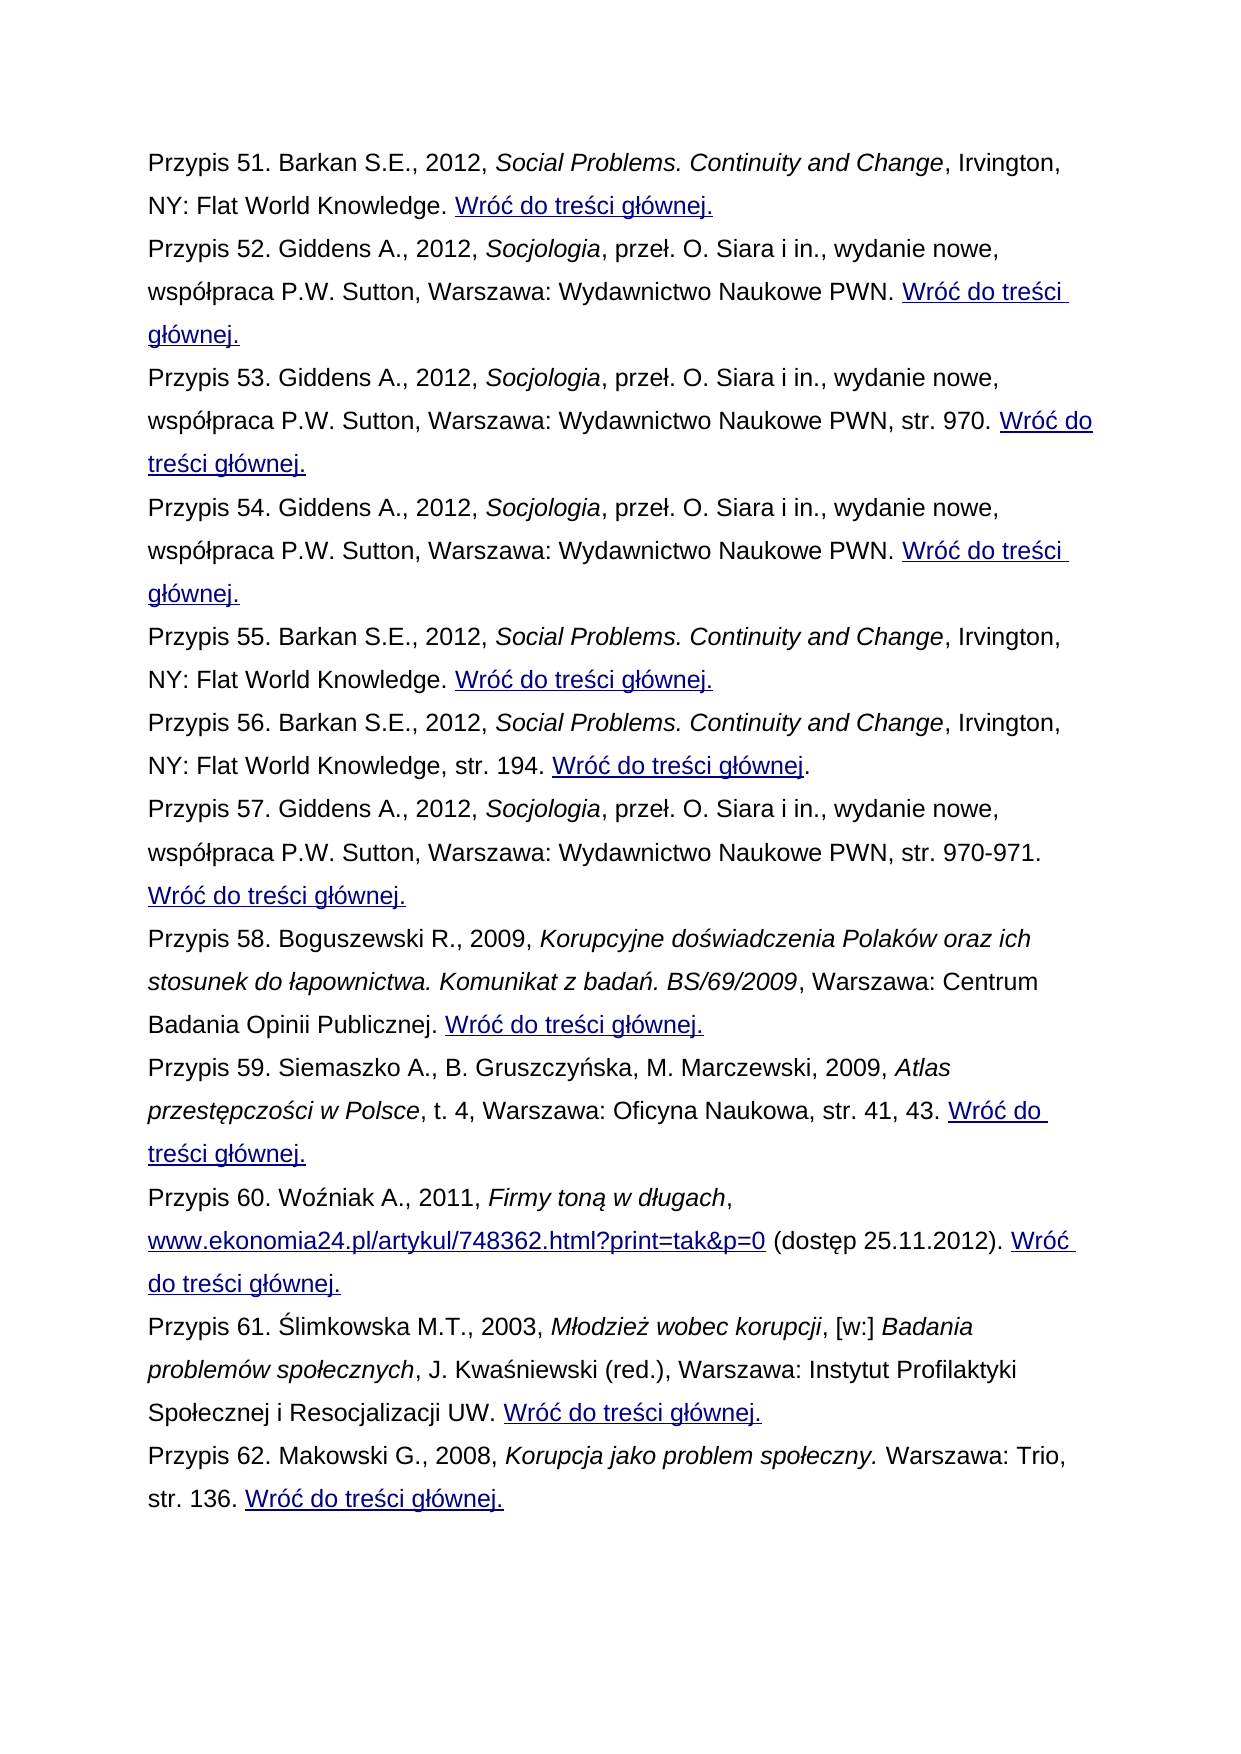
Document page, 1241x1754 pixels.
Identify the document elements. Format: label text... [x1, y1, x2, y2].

text Przypis 55. Barkan S.E., 2012, Social Problems. Continuity and Change, Irvington, NY: Flat World Knowledge. Wróć do treści głównej. [148, 622, 1093, 694]
text Przypis 58. Boguszewski R., 2009, Korupcyjne doświadczenia Polaków oraz ich stosunek do łapownictwa. Komunikat z badań. BS/69/2009, Warszawa: Centrum Badania Opinii Publicznej. Wróć do treści głównej. [148, 924, 1093, 1039]
text Przypis 56. Barkan S.E., 2012, Social Problems. Continuity and Change, Irvington, NY: Flat World Knowledge, str. 194. Wróć do treści głównej. [148, 708, 1093, 780]
text Przypis 59. Siemaszko A., B. Gruszczyńska, M. Marczewski, 2009, Atlas przestępczości w Polsce, t. 4, Warszawa: Oficyna Naukowa, str. 41, 43. Wróć do treści głównej. [148, 1053, 1093, 1168]
text Przypis 62. Makowski G., 2008, Korupcja jako problem społeczny. Warszawa: Trio, str. 136. Wróć do treści głównej. [148, 1441, 1093, 1513]
text Przypis 53. Giddens A., 2012, Socjologia, przeł. O. Siara i in., wydanie nowe, współpraca P.W. Sutton, Warszawa: Wydawnictwo Naukowe PWN, str. 970. Wróć do treści głównej. [148, 363, 1093, 478]
text Przypis 51. Barkan S.E., 2012, Social Problems. Continuity and Change, Irvington, NY: Flat World Knowledge. Wróć do treści głównej. [148, 148, 1093, 219]
text Przypis 61. Ślimkowska M.T., 2003, Młodzież wobec korupcji, [w:] Badania problemów społecznych, J. Kwaśniewski (red.), Warszawa: Instytut Profilaktyki Społecznej i Resocjalizacji UW. Wróć do treści głównej. [148, 1312, 1093, 1427]
text Przypis 60. Woźniak A., 2011, Firmy toną w długach, www.ekonomia24.pl/artykul/748362.html?print=tak&p=0 (dostęp 25.11.2012). Wróć do treści głównej. [148, 1183, 1093, 1298]
text Przypis 52. Giddens A., 2012, Socjologia, przeł. O. Siara i in., wydanie nowe, współpraca P.W. Sutton, Warszawa: Wydawnictwo Naukowe PWN. Wróć do treści głównej. [148, 234, 1093, 349]
text Przypis 54. Giddens A., 2012, Socjologia, przeł. O. Siara i in., wydanie nowe, współpraca P.W. Sutton, Warszawa: Wydawnictwo Naukowe PWN. Wróć do treści głównej. [148, 493, 1093, 608]
text Przypis 57. Giddens A., 2012, Socjologia, przeł. O. Siara i in., wydanie nowe, współpraca P.W. Sutton, Warszawa: Wydawnictwo Naukowe PWN, str. 970-971. Wróć do treści głównej. [148, 794, 1093, 909]
